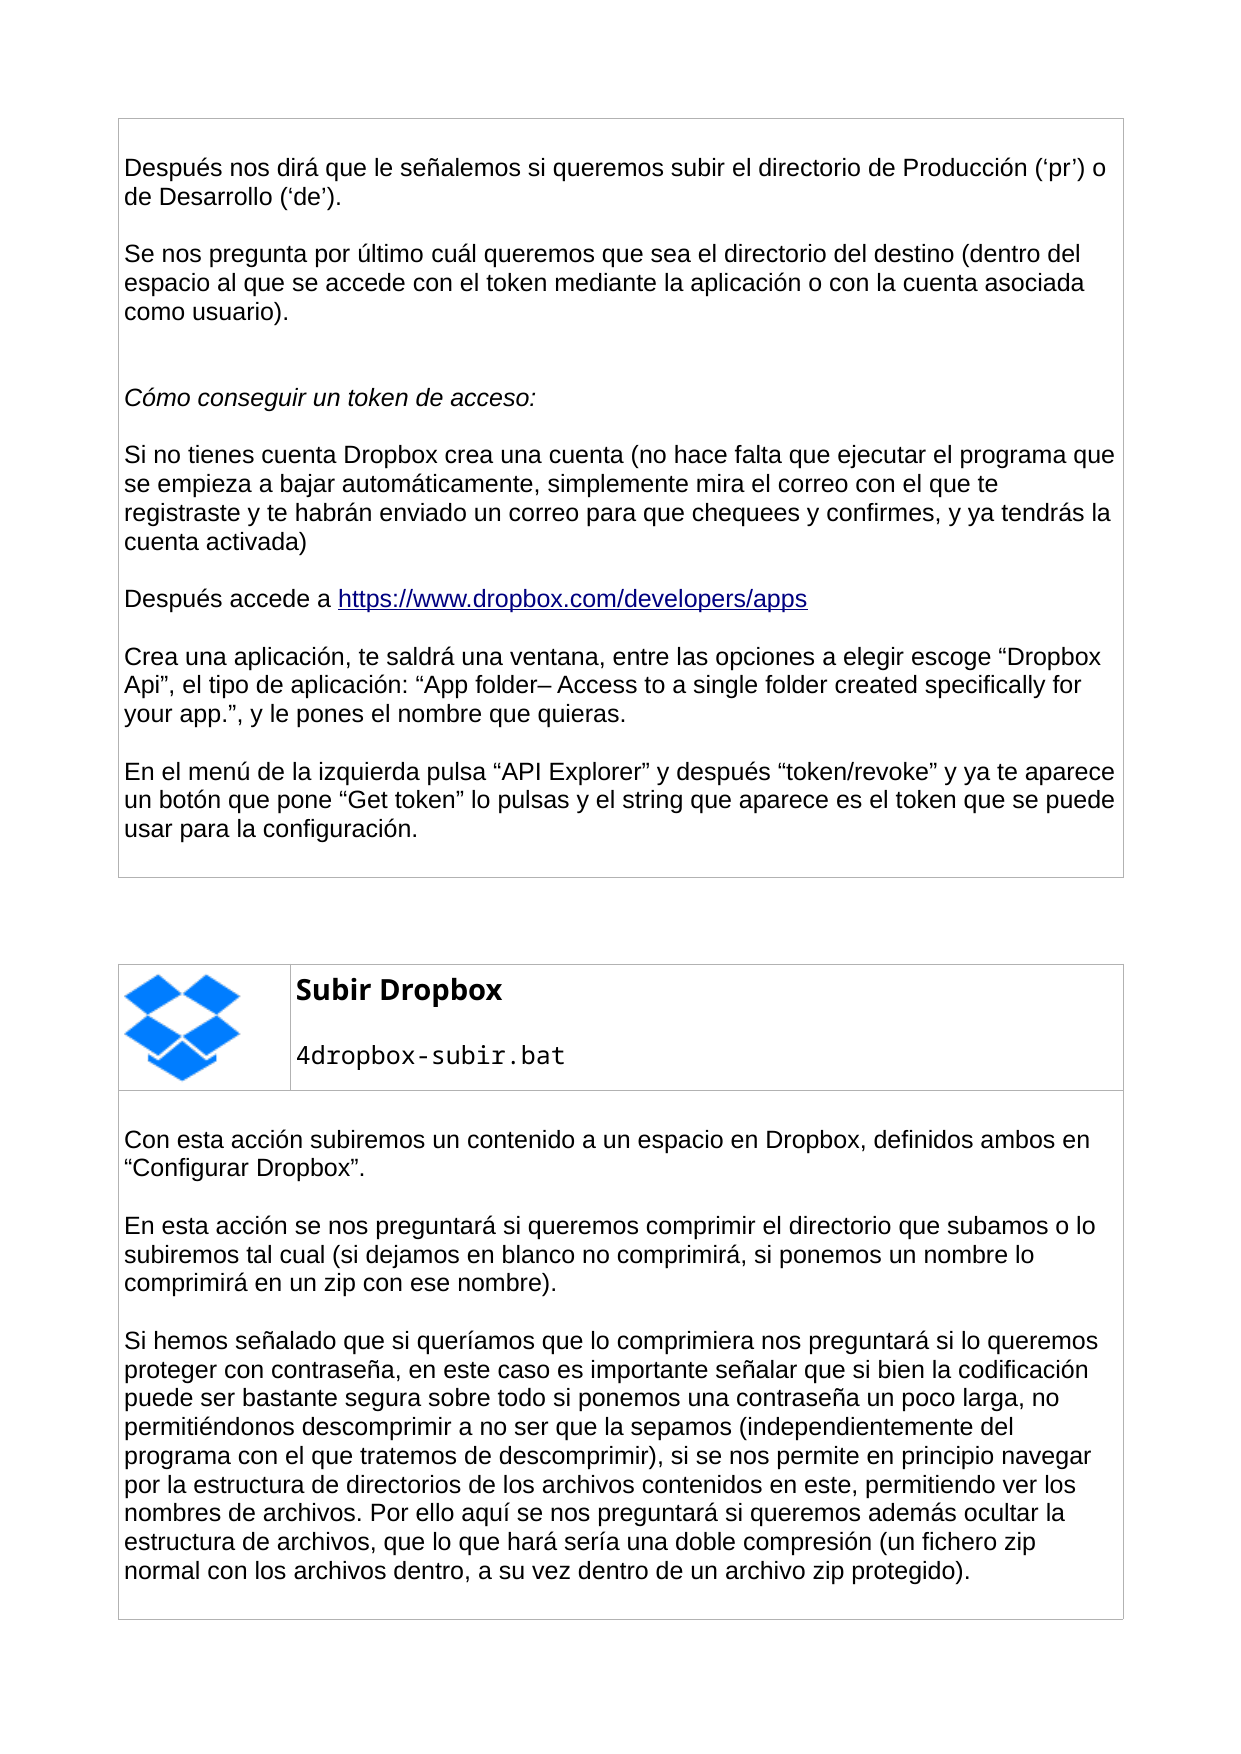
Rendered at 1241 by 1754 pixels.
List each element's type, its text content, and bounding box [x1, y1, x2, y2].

table_header Subir Dropbox 4dropbox-subir.bat [291, 965, 1123, 1090]
table_cell Con esta acción subiremos un contenido a un espacio en Dropbox, definidos ambos en “Configurar Dropbox”. En esta acción se nos preguntará si queremos comprimir el directorio que subamos o lo subiremos tal cual (si dejamos en blanco no comprimirá, si ponemos un nombre lo comprimirá en un zip con ese nombre). Si hemos señalado que si queríamos que lo comprimiera nos preguntará si lo queremos proteger con contraseña, en este caso es importante señalar que si bien la codificación puede ser bastante segura sobre todo si ponemos una contraseña un poco larga, no permitiéndonos descomprimir a no ser que la sepamos (independientemente del programa con el que tratemos de descomprimir), si se nos permite en principio navegar por la estructura de directorios de los archivos contenidos en este, permitiendo ver los nombres de archivos. Por ello aquí se nos preguntará si queremos además ocultar la estructura de archivos, que lo que hará sería una doble compresión (un fichero zip normal con los archivos dentro, a su vez dentro de un archivo zip protegido). [119, 1091, 1123, 1619]
table_cell Después nos dirá que le señalemos si queremos subir el directorio de Producción (‘pr’) o de Desarrollo (‘de’). Se nos pregunta por último cuál queremos que sea el directorio del destino (dentro del espacio al que se accede con el token mediante la aplicación o con la cuenta asociada como usuario). Cómo conseguir un token de acceso: Si no tienes cuenta Dropbox crea una cuenta (no hace falta que ejecutar el programa que se empieza a bajar automáticamente, simplemente mira el correo con el que te registraste y te habrán enviado un correo para que chequees y confirmes, y ya tendrás la cuenta activada) Después accede a https://www.dropbox.com/developers/apps Crea una aplicación, te saldrá una ventana, entre las opciones a elegir escoge “Dropbox Api”, el tipo de aplicación: “App folder– Access to a single folder created specifically for your app.”, y le pones el nombre que quieras. En el menú de la izquierda pulsa “API Explorer” y después “token/revoke” y ya te aparece un botón que pone “Get token” lo pulsas y el string que aparece es el token que se puede usar para la configuración. [119, 119, 1123, 877]
table_header [119, 965, 290, 1090]
picture [123, 969, 242, 1087]
